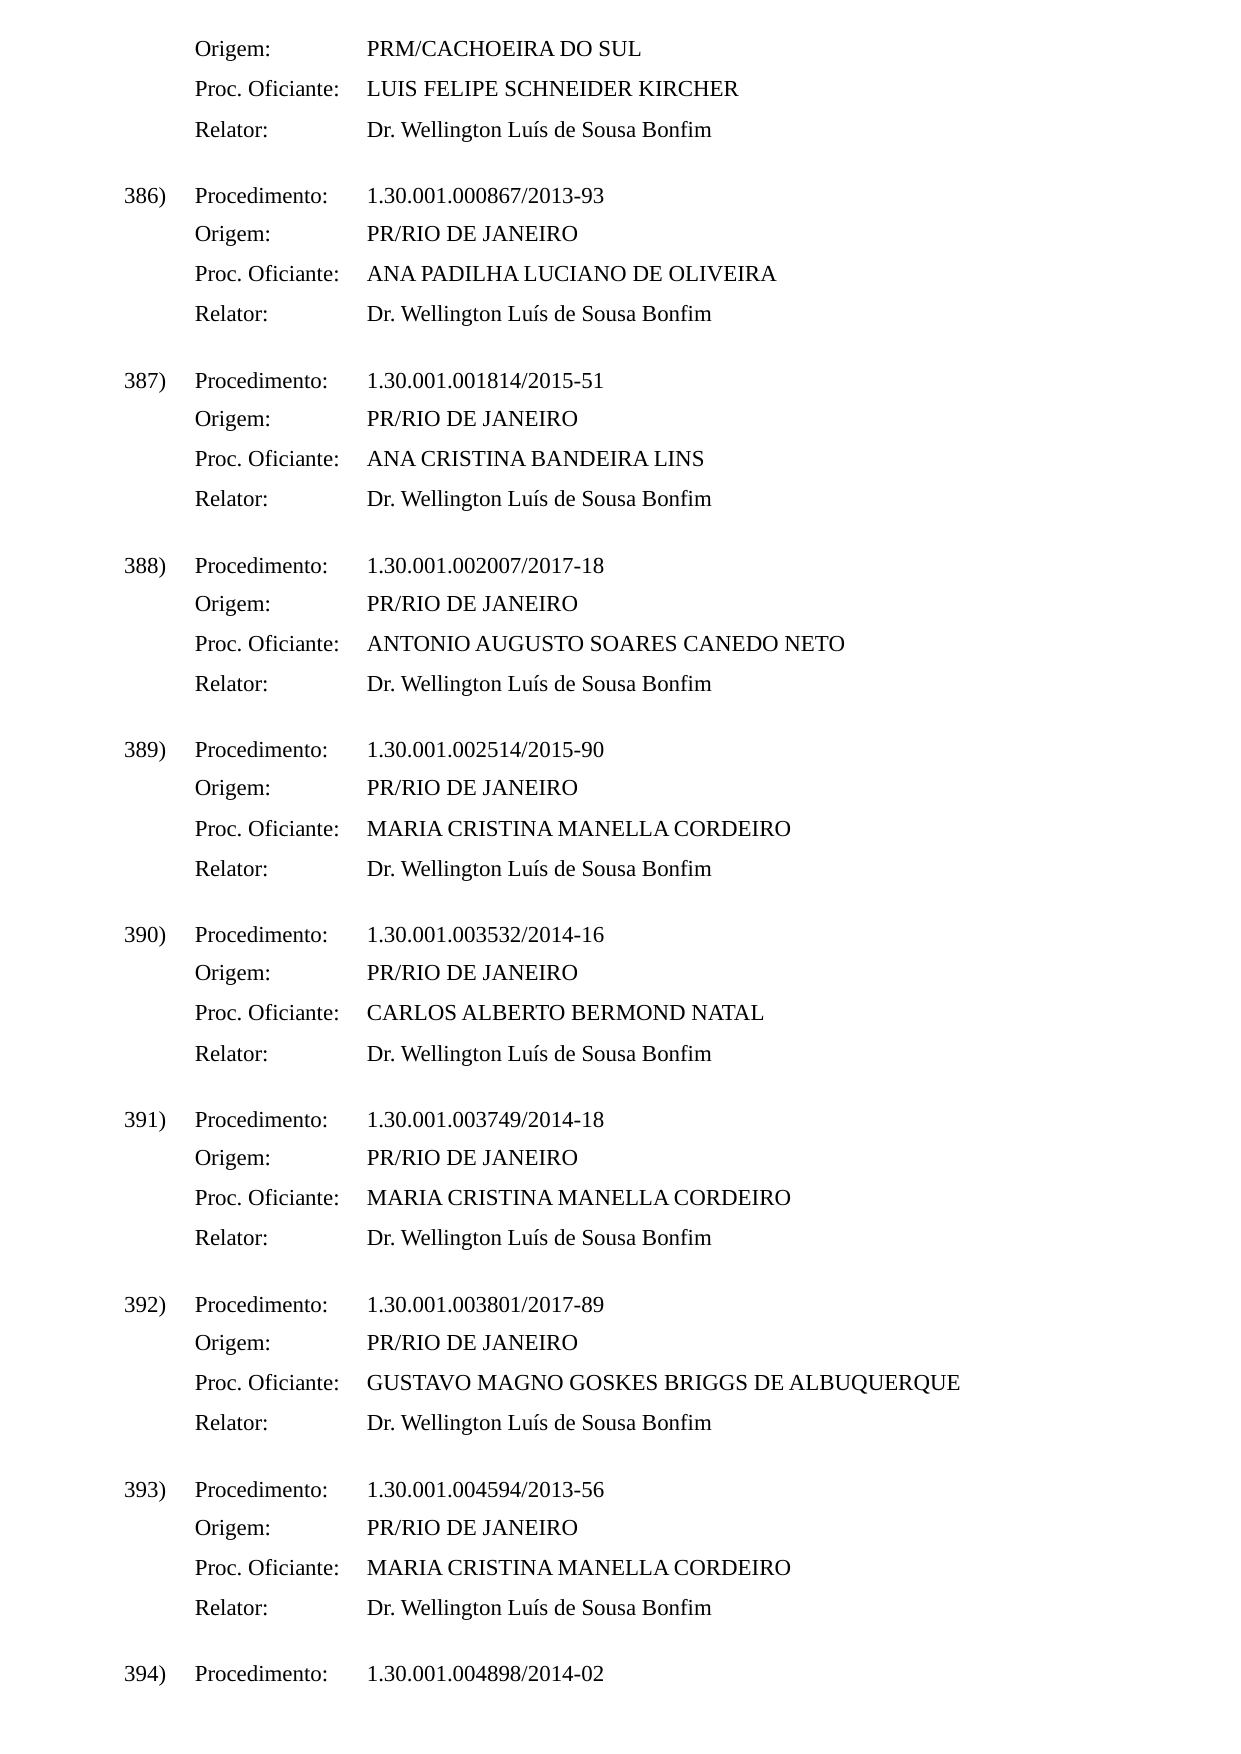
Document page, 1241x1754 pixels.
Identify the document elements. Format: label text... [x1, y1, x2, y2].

table_cell [118, 1508, 189, 1548]
table_cell PR/RIO DE JANEIRO [361, 1323, 1122, 1363]
table_header Procedimento: [189, 546, 361, 584]
table_cell [118, 1219, 189, 1259]
table_header 1.30.001.002007/2017-18 [361, 546, 1122, 584]
table_cell ANA PADILHA LUCIANO DE OLIVEIRA [361, 255, 1122, 295]
table_cell [118, 849, 189, 889]
table_cell [118, 30, 189, 70]
table_header 394) [118, 1655, 189, 1693]
table_cell [118, 399, 189, 439]
table_cell MARIA CRISTINA MANELLA CORDEIRO [361, 1179, 1122, 1219]
table_cell [118, 70, 189, 110]
table_cell CARLOS ALBERTO BERMOND NATAL [361, 994, 1122, 1034]
table_cell [118, 110, 189, 150]
table_cell Origem: [189, 399, 361, 439]
table_cell PR/RIO DE JANEIRO [361, 584, 1122, 624]
table_cell ANA CRISTINA BANDEIRA LINS [361, 439, 1122, 479]
table_cell Origem: [189, 1138, 361, 1178]
table_cell ANTONIO AUGUSTO SOARES CANEDO NETO [361, 624, 1122, 664]
table_cell Relator: [189, 110, 361, 150]
table_cell Origem: [189, 214, 361, 254]
table_cell [118, 295, 189, 335]
table_cell Proc. Oficiante: [189, 70, 361, 110]
table_cell Dr. Wellington Luís de Sousa Bonfim [361, 295, 1122, 335]
table_cell LUIS FELIPE SCHNEIDER KIRCHER [361, 70, 1122, 110]
table_cell Relator: [189, 480, 361, 520]
table_header Procedimento: [189, 176, 361, 214]
table_header Procedimento: [189, 1100, 361, 1138]
table_header 391) [118, 1100, 189, 1138]
table_header 1.30.001.002514/2015-90 [361, 731, 1122, 769]
table_cell Origem: [189, 1323, 361, 1363]
table_cell [118, 994, 189, 1034]
table_cell Relator: [189, 295, 361, 335]
table_cell [118, 664, 189, 704]
table_cell Dr. Wellington Luís de Sousa Bonfim [361, 1404, 1122, 1444]
table_cell Origem: [189, 769, 361, 809]
table_cell MARIA CRISTINA MANELLA CORDEIRO [361, 809, 1122, 849]
table_cell [118, 1034, 189, 1074]
table_cell Relator: [189, 1404, 361, 1444]
table_cell PR/RIO DE JANEIRO [361, 214, 1122, 254]
table_header 1.30.001.001814/2015-51 [361, 361, 1122, 399]
table_header 1.30.001.000867/2013-93 [361, 176, 1122, 214]
table_cell Relator: [189, 664, 361, 704]
table_cell [118, 1588, 189, 1628]
table_cell Relator: [189, 849, 361, 889]
table_cell Proc. Oficiante: [189, 439, 361, 479]
table_cell [118, 214, 189, 254]
table_cell PR/RIO DE JANEIRO [361, 1138, 1122, 1178]
table_header 1.30.001.004594/2013-56 [361, 1470, 1122, 1508]
table_header 1.30.001.003801/2017-89 [361, 1285, 1122, 1323]
table_cell Relator: [189, 1588, 361, 1628]
table_cell PR/RIO DE JANEIRO [361, 399, 1122, 439]
table_cell [118, 1179, 189, 1219]
table_cell [118, 954, 189, 994]
table_cell Dr. Wellington Luís de Sousa Bonfim [361, 110, 1122, 150]
table_cell Origem: [189, 584, 361, 624]
table_cell PR/RIO DE JANEIRO [361, 954, 1122, 994]
table_cell [118, 1363, 189, 1403]
table_header 388) [118, 546, 189, 584]
table_cell [118, 1404, 189, 1444]
table_cell [118, 439, 189, 479]
table_header 1.30.001.003749/2014-18 [361, 1100, 1122, 1138]
table_cell Origem: [189, 1508, 361, 1548]
table_cell Relator: [189, 1219, 361, 1259]
table_cell Proc. Oficiante: [189, 1363, 361, 1403]
table_cell [118, 769, 189, 809]
table_header Procedimento: [189, 1470, 361, 1508]
table_cell Proc. Oficiante: [189, 994, 361, 1034]
table_cell PRM/CACHOEIRA DO SUL [361, 30, 1122, 70]
table_cell Dr. Wellington Luís de Sousa Bonfim [361, 849, 1122, 889]
table_cell GUSTAVO MAGNO GOSKES BRIGGS DE ALBUQUERQUE [361, 1363, 1122, 1403]
table_cell [118, 1548, 189, 1588]
table_header 387) [118, 361, 189, 399]
table_cell Dr. Wellington Luís de Sousa Bonfim [361, 1219, 1122, 1259]
table_header 1.30.001.003532/2014-16 [361, 916, 1122, 953]
table_header Procedimento: [189, 1655, 361, 1693]
table_cell PR/RIO DE JANEIRO [361, 1508, 1122, 1548]
table_cell Proc. Oficiante: [189, 255, 361, 295]
table_cell Proc. Oficiante: [189, 1179, 361, 1219]
table_cell MARIA CRISTINA MANELLA CORDEIRO [361, 1548, 1122, 1588]
table_cell [118, 1323, 189, 1363]
table_cell Dr. Wellington Luís de Sousa Bonfim [361, 1034, 1122, 1074]
table_cell Dr. Wellington Luís de Sousa Bonfim [361, 480, 1122, 520]
table_header Procedimento: [189, 916, 361, 953]
table_cell Proc. Oficiante: [189, 1548, 361, 1588]
table_header Procedimento: [189, 1285, 361, 1323]
table_cell Dr. Wellington Luís de Sousa Bonfim [361, 664, 1122, 704]
table_header Procedimento: [189, 731, 361, 769]
table_cell Origem: [189, 30, 361, 70]
table_cell Origem: [189, 954, 361, 994]
table_header Procedimento: [189, 361, 361, 399]
table_cell [118, 480, 189, 520]
table_cell [118, 809, 189, 849]
table_cell Relator: [189, 1034, 361, 1074]
table_header 390) [118, 916, 189, 953]
table_cell [118, 624, 189, 664]
table_cell PR/RIO DE JANEIRO [361, 769, 1122, 809]
table_cell [118, 255, 189, 295]
table_header 1.30.001.004898/2014-02 [361, 1655, 1122, 1693]
table_header 392) [118, 1285, 189, 1323]
table_cell [118, 1138, 189, 1178]
table_cell Proc. Oficiante: [189, 624, 361, 664]
table_cell Dr. Wellington Luís de Sousa Bonfim [361, 1588, 1122, 1628]
table_header 386) [118, 176, 189, 214]
table_cell [118, 584, 189, 624]
table_header 389) [118, 731, 189, 769]
table_cell Proc. Oficiante: [189, 809, 361, 849]
table_header 393) [118, 1470, 189, 1508]
